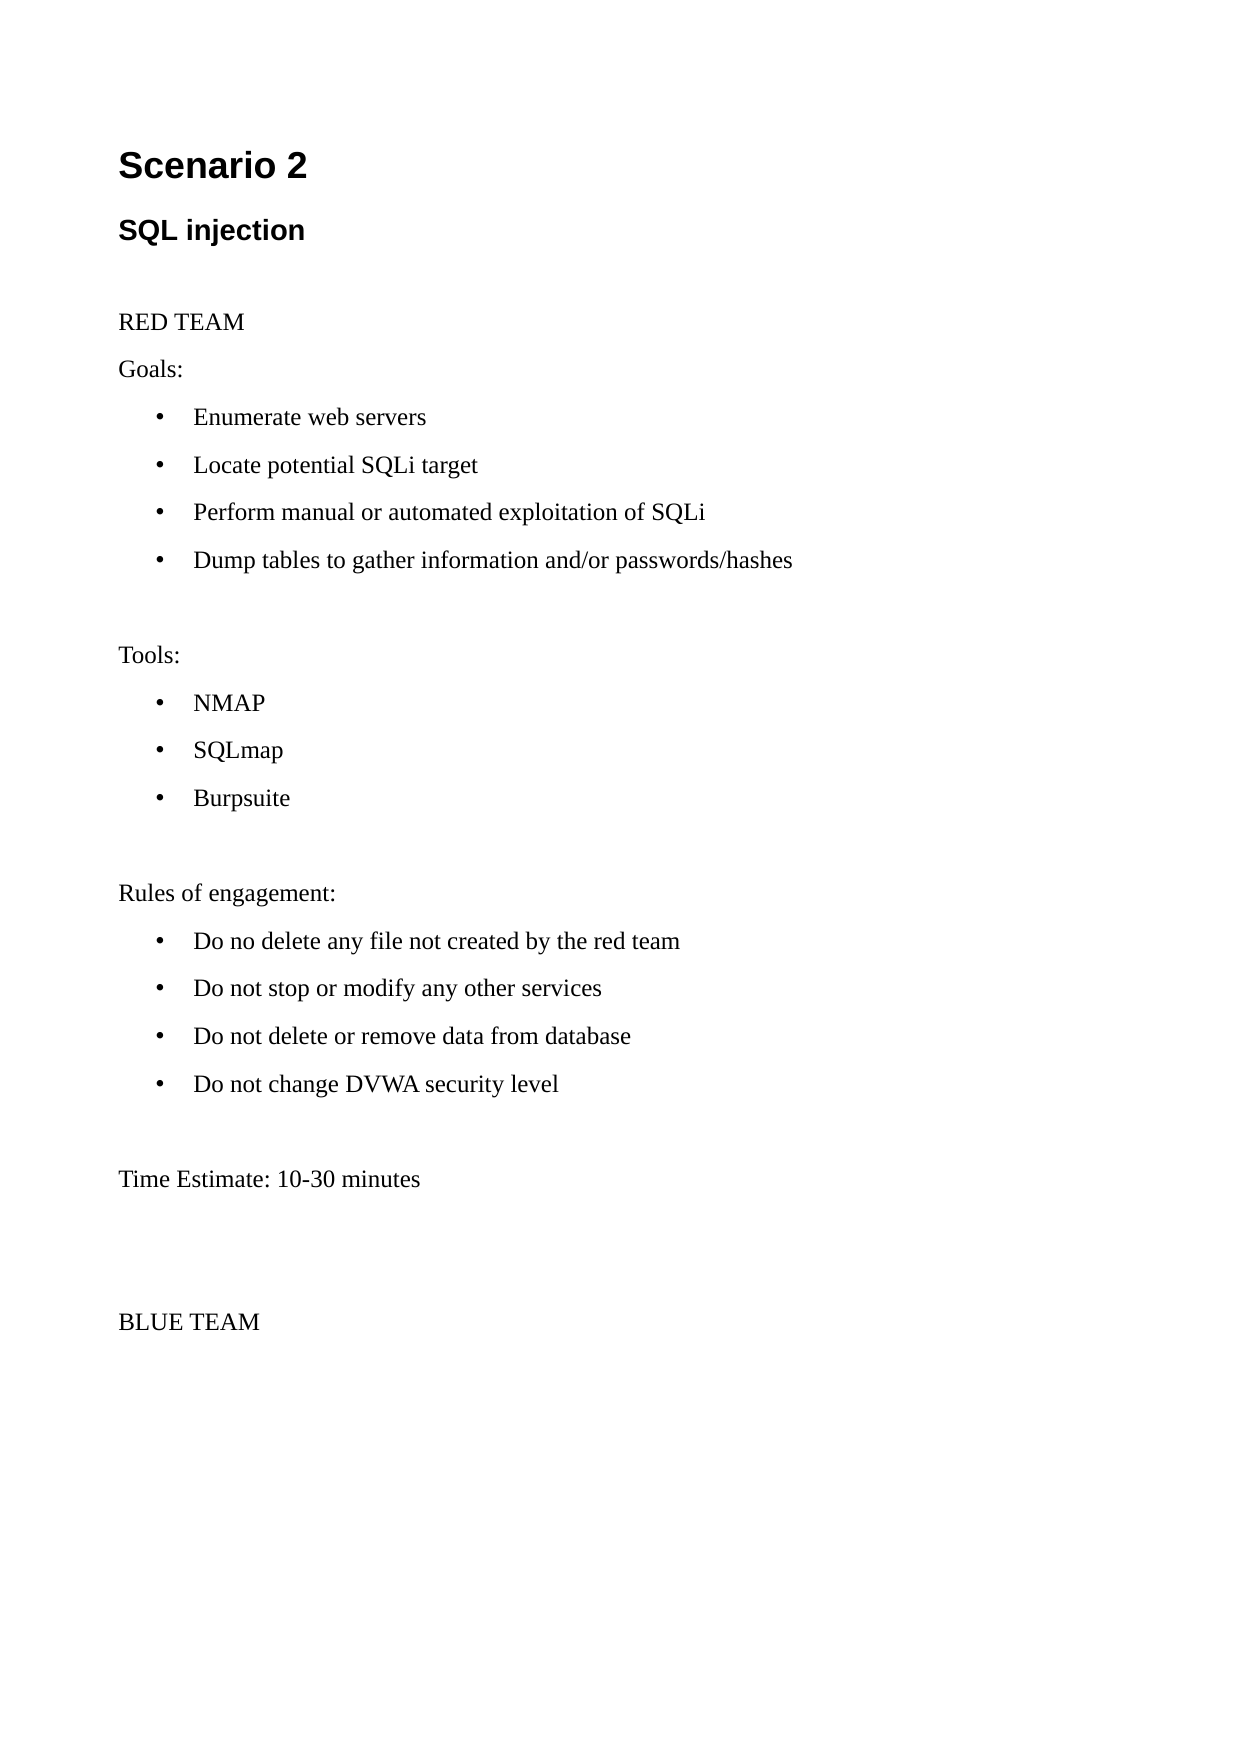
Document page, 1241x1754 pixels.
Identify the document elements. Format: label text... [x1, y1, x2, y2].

text Time Estimate: 10-30 minutes [118, 1164, 1122, 1193]
list Do not change DVWA security level [156, 1069, 1122, 1097]
list Dump tables to gather information and/or passwords/hashes [156, 545, 1122, 574]
subtitle SQL injection [118, 213, 1122, 247]
text Goals: [118, 354, 1122, 383]
subtitle Scenario 2 [118, 143, 1122, 186]
list Perform manual or automated exploitation of SQLi [156, 497, 1122, 526]
list Locate potential SQLi target [156, 450, 1122, 478]
list NMAP [156, 688, 1122, 717]
list Enumerate web servers [156, 402, 1122, 431]
list Do not delete or remove data from database [156, 1021, 1122, 1050]
list Burpsuite [156, 783, 1122, 812]
list SQLmap [156, 735, 1122, 764]
text RED TEAM [118, 307, 1122, 336]
list Do no delete any file not created by the red team [156, 926, 1122, 954]
text BLUE TEAM [118, 1307, 1122, 1335]
text Tools: [118, 640, 1122, 669]
text Rules of engagement: [118, 878, 1122, 907]
list Do not stop or modify any other services [156, 973, 1122, 1002]
